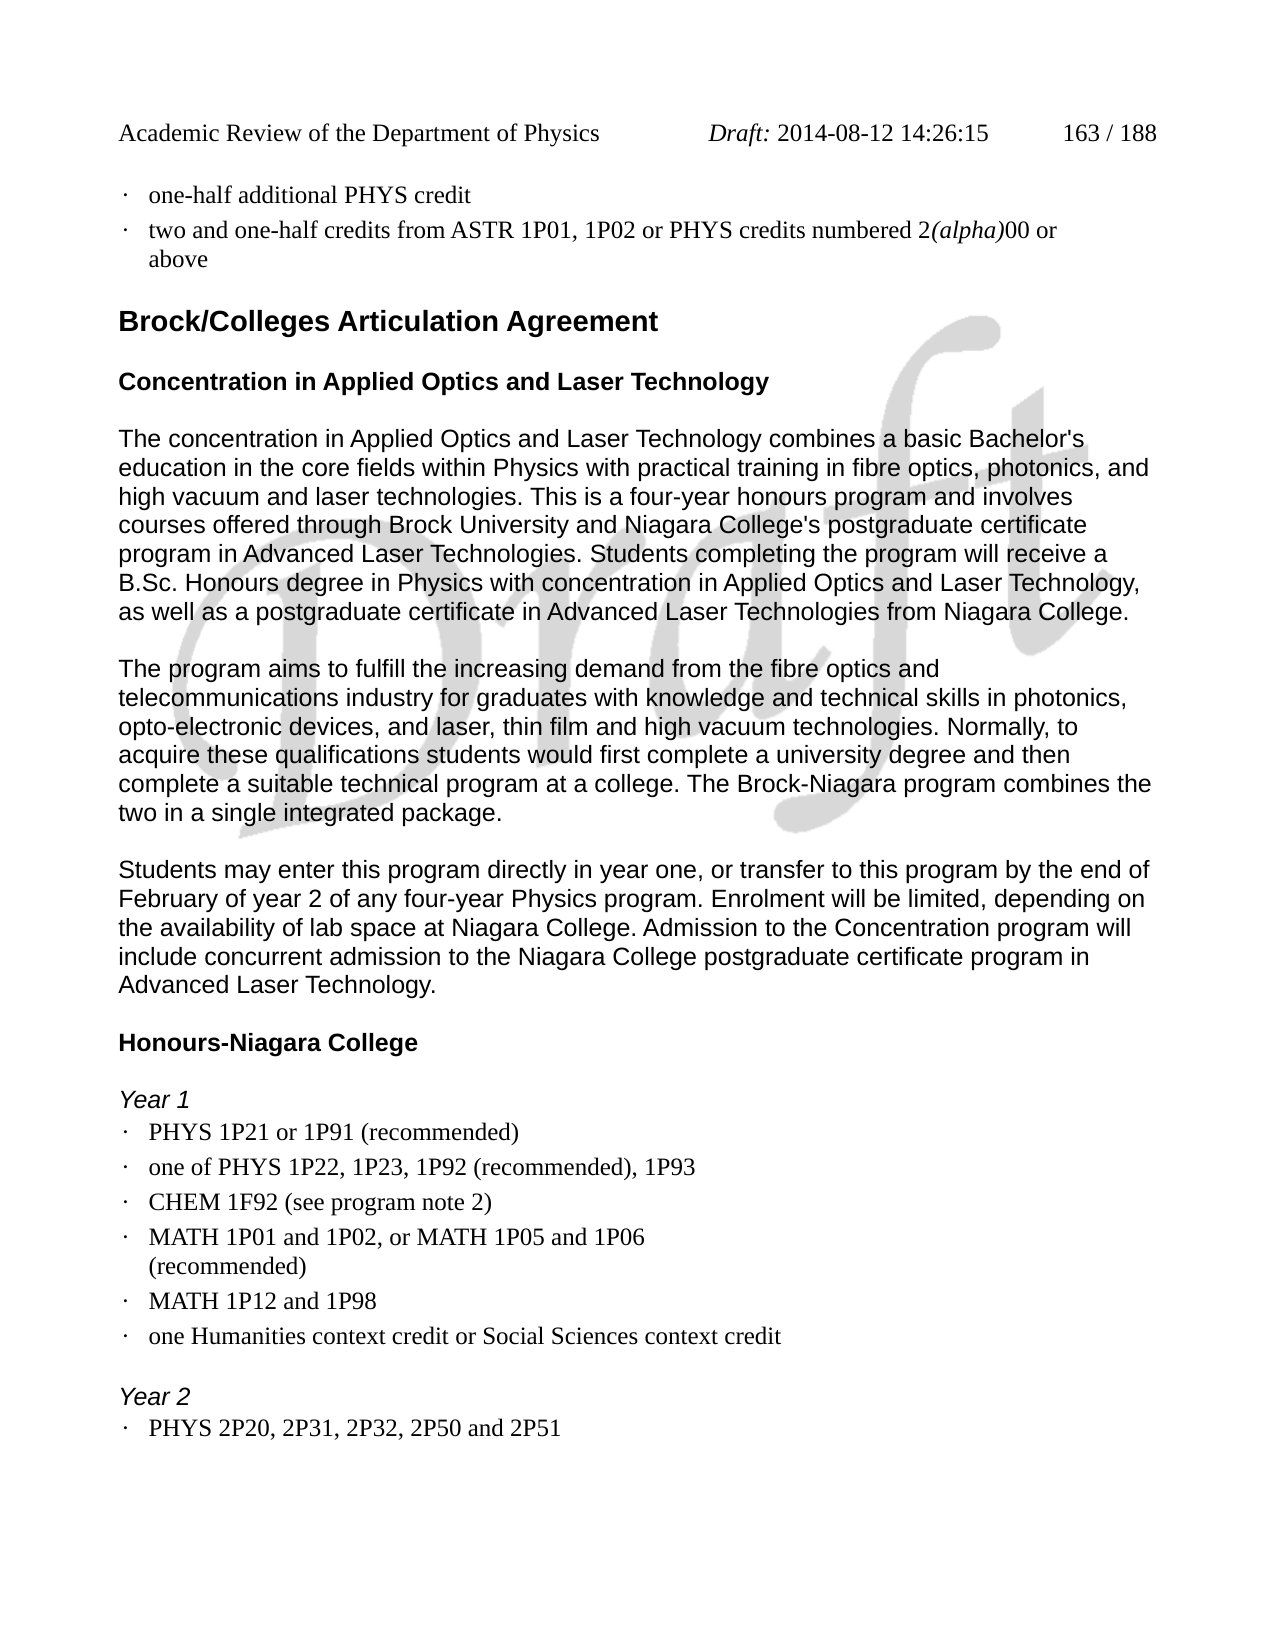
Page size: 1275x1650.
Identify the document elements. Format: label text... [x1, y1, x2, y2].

table_header · [118, 1410, 145, 1445]
table_cell one Humanities context credit or Social Sciences context credit [145, 1318, 811, 1353]
table_header PHYS 2P20, 2P31, 2P32, 2P50 and 2P51 [145, 1410, 962, 1445]
picture [118, 1410, 1157, 1532]
table_cell two and one-half credits from ASTR 1P01, 1P02 or PHYS credits numbered 2(alpha)00 or above [145, 212, 1120, 276]
table_cell one of PHYS 1P22, 1P23, 1P92 (recommended), 1P93 [145, 1149, 811, 1184]
table_cell · [118, 177, 145, 212]
table_cell one-half additional PHYS credit [145, 177, 1120, 212]
table_cell MATH 1P12 and 1P98 [145, 1283, 811, 1318]
table_cell · [118, 1219, 145, 1283]
text Brock/Colleges Articulation Agreement Concentration in Applied Optics and Laser Technology The concentration in Applied Optics and Laser Technology combines a basic Bachelor's education in the core fields within Physics with practical training in fibre optics, photonics, and high vacuum and laser technologies. This is a four-year honours program and involves courses offered through Brock University and Niagara College's postgraduate certificate program in Advanced Laser Technologies. Students completing the program will receive a B.Sc. Honours degree in Physics with concentration in Applied Optics and Laser Technology, as well as a postgraduate certificate in Advanced Laser Technologies from Niagara College. The program aims to fulfill the increasing demand from the fibre optics and telecommunications industry for graduates with knowledge and technical skills in photonics, opto-electronic devices, and laser, thin film and high vacuum technologies. Normally, to acquire these qualifications students would first complete a university degree and then complete a suitable technical program at a college. The Brock-Niagara program combines the two in a single integrated package. Students may enter this program directly in year one, or transfer to this program by the end of February of year 2 of any four-year Physics program. Enrolment will be limited, depending on the availability of lab space at Niagara College. Admission to the Concentration program will include concurrent admission to the Niagara College postgraduate certificate program in Advanced Laser Technology. Honours-Niagara College Year 1 [118, 276, 1157, 1114]
table_cell MATH 1P01 and 1P02, or MATH 1P05 and 1P06 (recommended) [145, 1219, 811, 1283]
table_header · [118, 1114, 145, 1149]
table_header PHYS 1P21 or 1P91 (recommended) [145, 1114, 811, 1149]
table_cell · [118, 1184, 145, 1219]
table_cell · [118, 212, 145, 276]
text Year 2 [118, 1353, 1157, 1410]
table_cell · [118, 1149, 145, 1184]
table_cell · [118, 1283, 145, 1318]
table_cell · [118, 1318, 145, 1353]
picture [118, 118, 1157, 276]
table_cell CHEM 1F92 (see program note 2) [145, 1184, 811, 1219]
picture [118, 1114, 1157, 1353]
